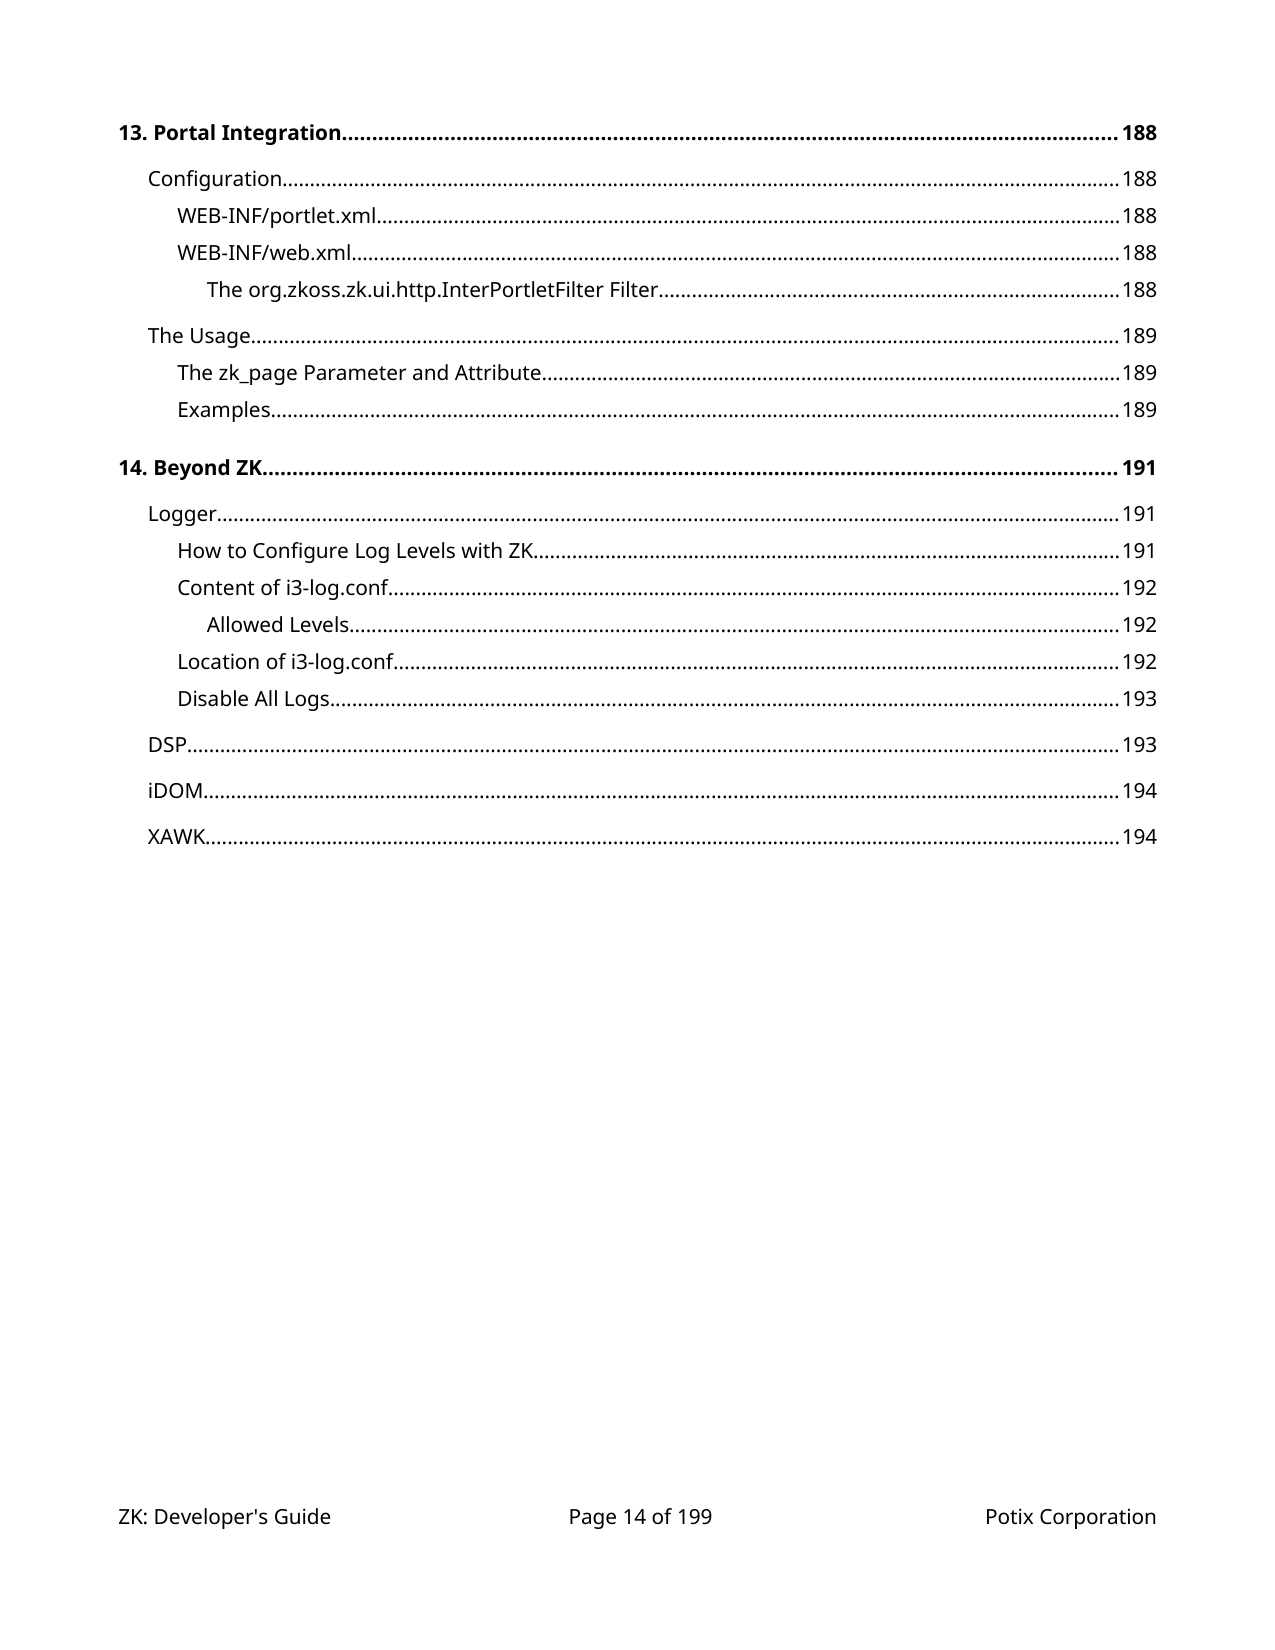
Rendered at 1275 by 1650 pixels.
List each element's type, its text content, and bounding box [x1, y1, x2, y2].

text XAWK 194 [148, 822, 1157, 851]
text DSP 193 [148, 730, 1157, 759]
text Examples 189 [177, 395, 1157, 424]
text Logger 191 [148, 499, 1157, 527]
text 14. Beyond ZK 191 [118, 453, 1157, 481]
text The zk_page Parameter and Attribute 189 [177, 358, 1157, 387]
text iDOM 194 [148, 776, 1157, 804]
text WEB-INF/portlet.xml 188 [177, 201, 1157, 229]
text Disable All Logs 193 [177, 684, 1157, 713]
text How to Configure Log Levels with ZK 191 [177, 536, 1157, 564]
text Content of i3-log.conf 192 [177, 573, 1157, 601]
text 13. Portal Integration 188 [118, 118, 1157, 146]
text WEB-INF/web.xml 188 [177, 238, 1157, 266]
text The Usage 189 [148, 321, 1157, 349]
text Allowed Levels 192 [207, 610, 1157, 638]
text The org.zkoss.zk.ui.http.InterPortletFilter Filter 188 [207, 275, 1157, 303]
text Configuration 188 [148, 164, 1157, 192]
text Location of i3-log.conf 192 [177, 647, 1157, 676]
